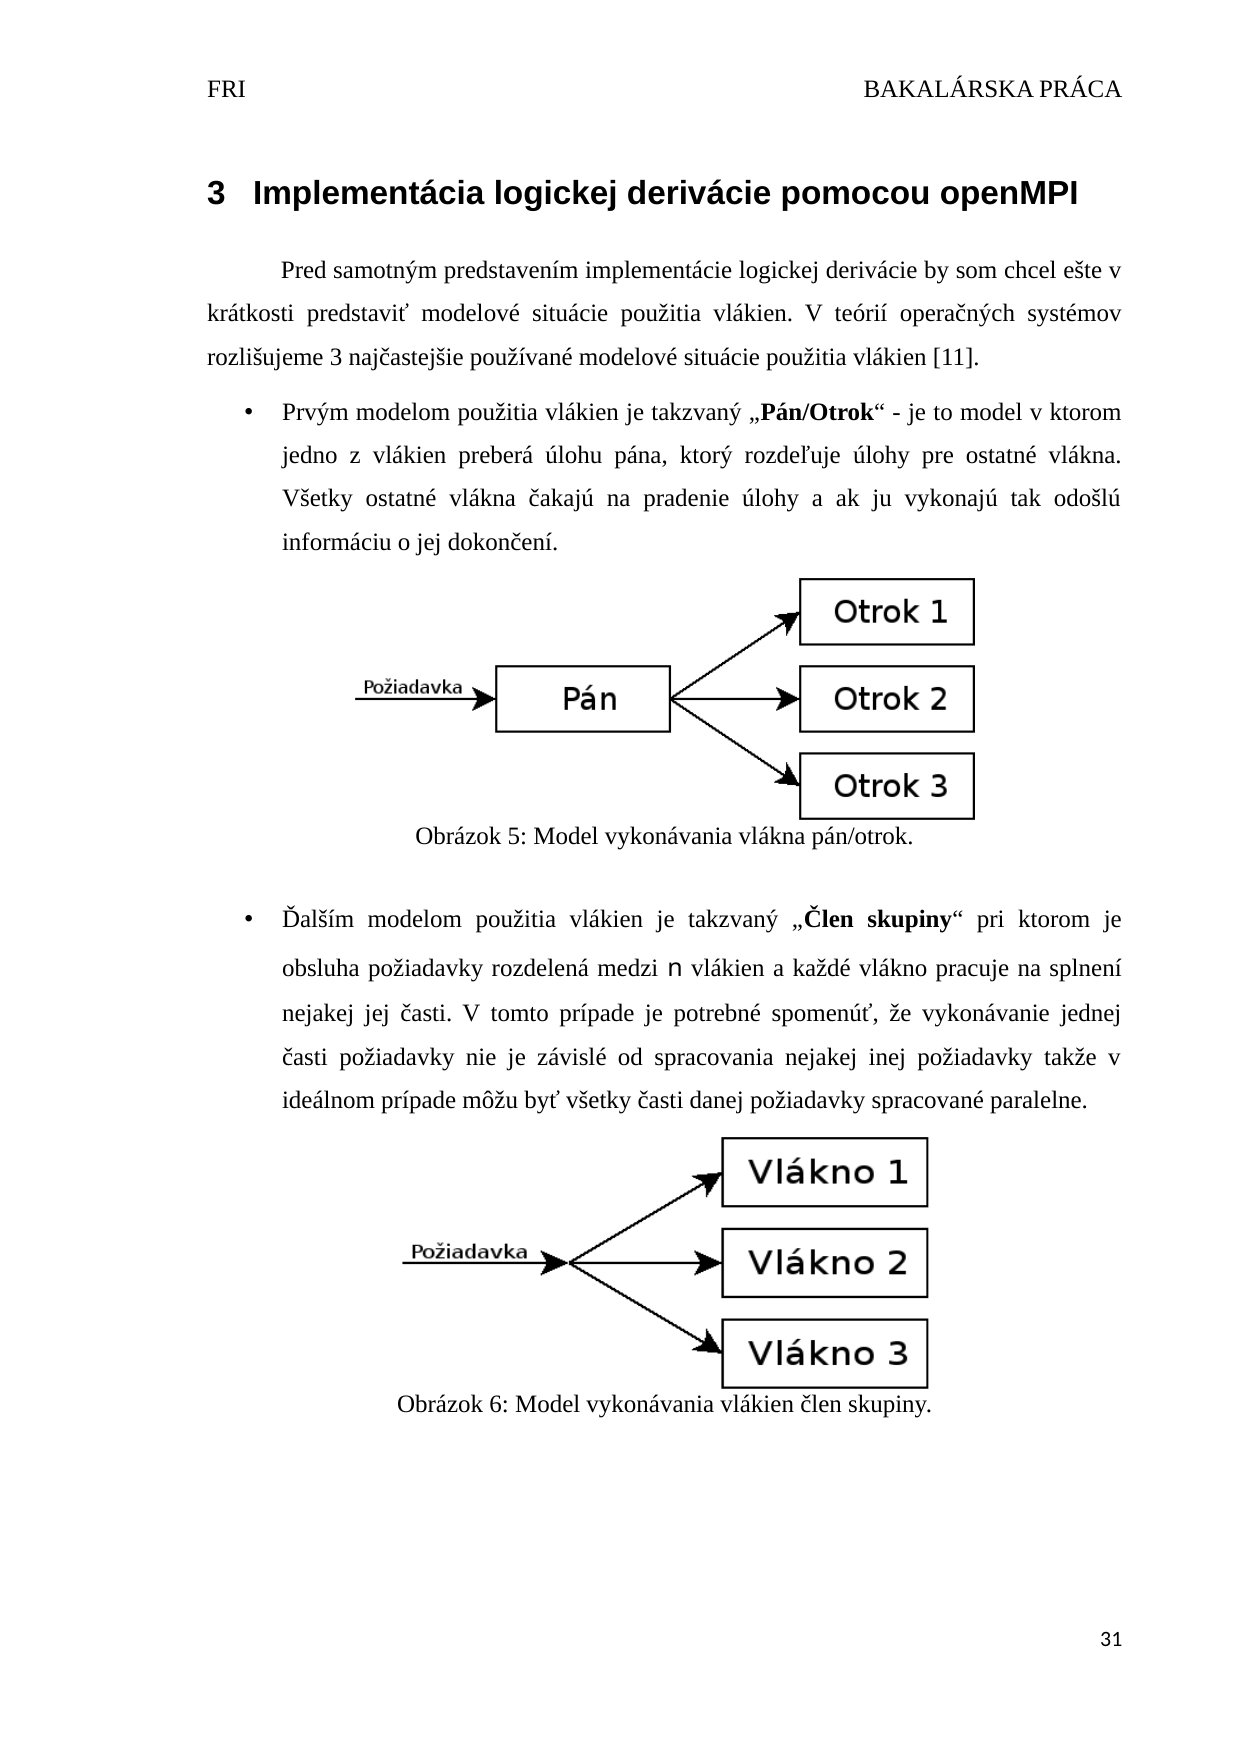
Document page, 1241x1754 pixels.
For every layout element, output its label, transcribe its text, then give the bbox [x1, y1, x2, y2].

list Prvým modelom použitia vlákien je takzvaný „Pán/Otrok“ - je to model v ktorom jedno z vlákien preberá úlohu pána, ktorý rozdeľuje úlohy pre ostatné vlákna. Všetky ostatné vlákna čakajú na pradenie úlohy a ak ju vykonajú tak odošlú informáciu o jej dokončení. [244, 397, 1122, 555]
picture [353, 577, 975, 821]
list Ďalším modelom použitia vlákien je takzvaný „Člen skupiny“ pri ktorom je obsluha požiadavky rozdelená medzi n vlákien a každé vlákno pracuje na splnení nejakej jej časti. V tomto prípade je potrebné spomenúť, že vykonávanie jednej časti požiadavky nie je závislé od spracovania nejakej inej požiadavky takže v ideálnom prípade môžu byť všetky časti danej požiadavky spracované paralelne. [244, 582, 1122, 1113]
text Obrázok 6: Model vykonávania vlákien člen skupiny. [342, 1390, 986, 1418]
text Pred samotným predstavením implementácie logickej derivácie by som chcel ešte v krátkosti predstaviť modelové situácie použitia vlákien. V teórií operačných systémov rozlišujeme 3 najčastejšie používané modelové situácie použitia vlákien [11]. [207, 255, 1122, 370]
subtitle Implementácia logickej derivácie pomocou openMPI [207, 173, 1122, 211]
picture [400, 1136, 929, 1390]
list [303, 565, 1025, 578]
list Obrázok 5: Model vykonávania vlákna pán/otrok. [303, 821, 1025, 849]
